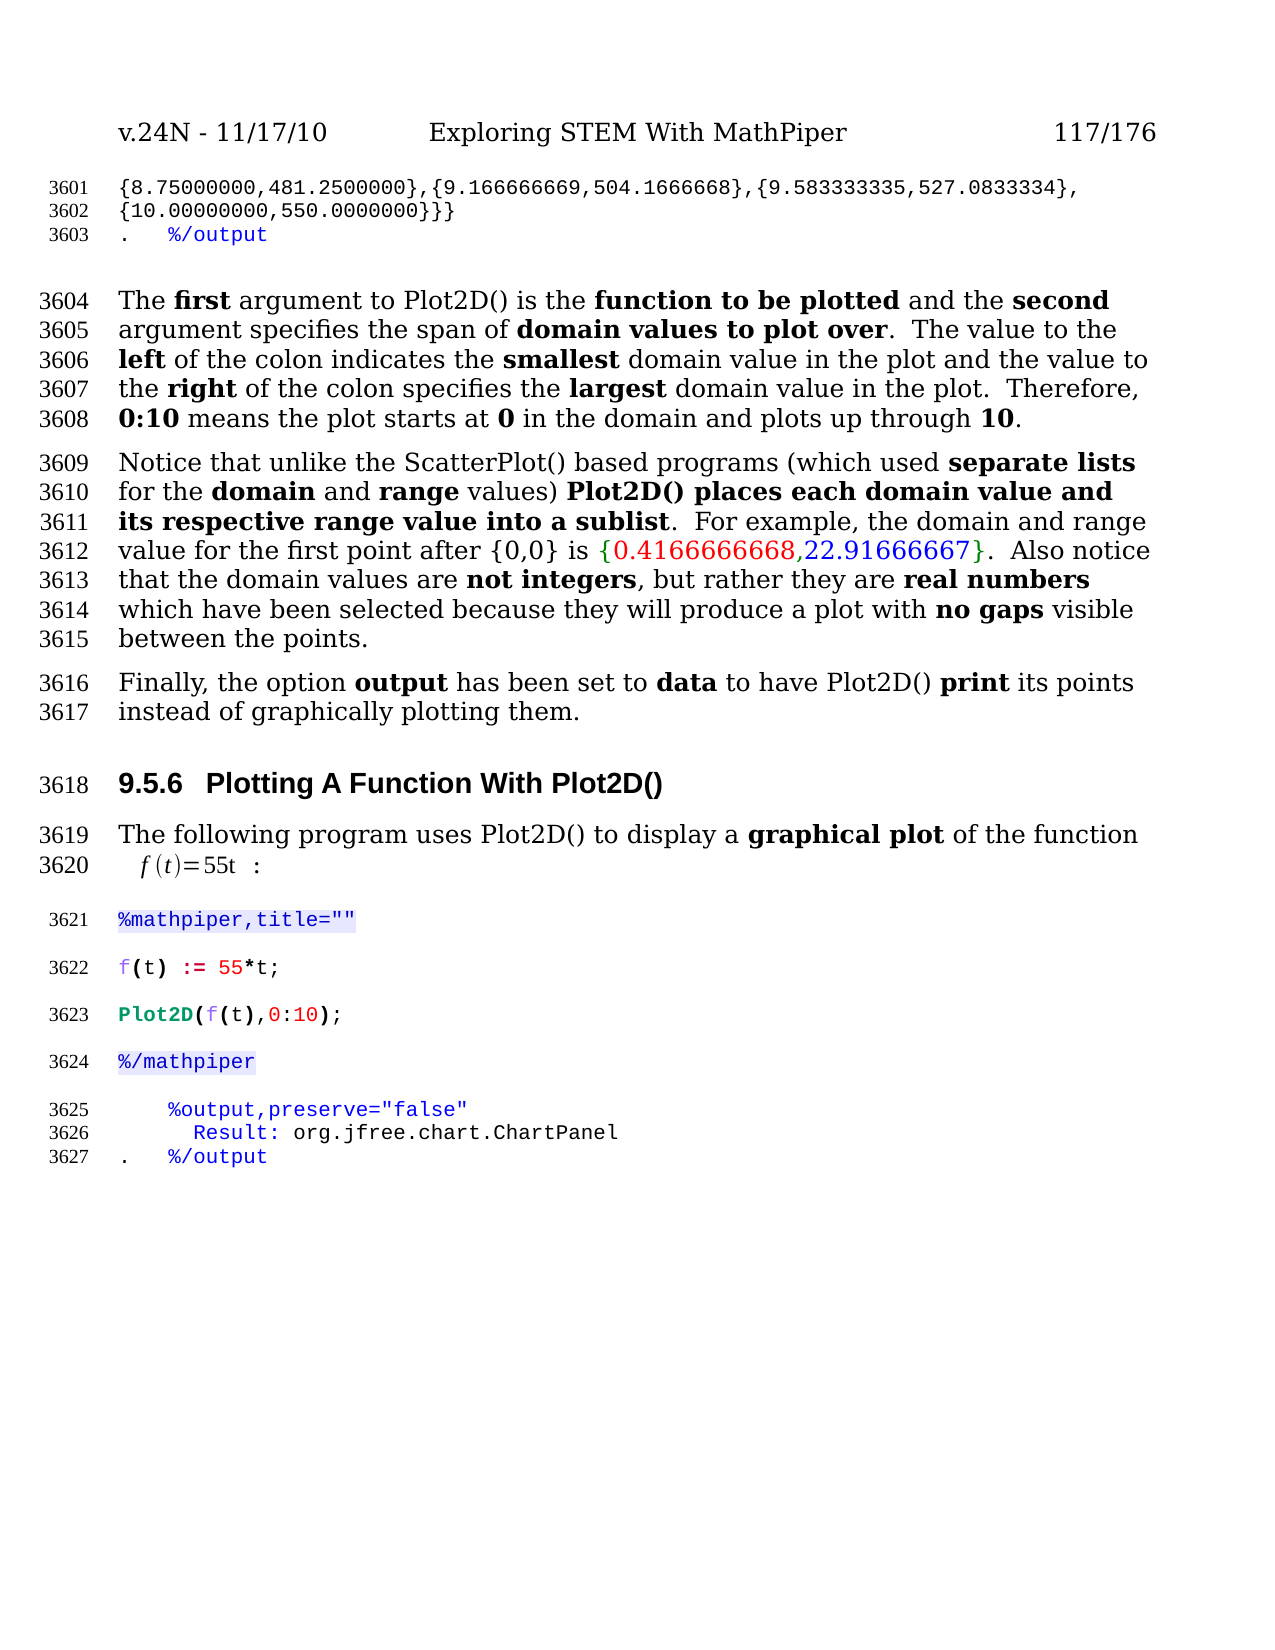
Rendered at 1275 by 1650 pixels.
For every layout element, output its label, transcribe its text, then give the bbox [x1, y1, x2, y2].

text . %/output [118, 1146, 1157, 1169]
text The following program uses Plot2D() to display a graphical plot of the function: [118, 820, 1157, 880]
text {8.75000000,481.2500000},{9.166666669,504.1666668},{9.583333335,527.0833334},{10.00000000,550.0000000}}} [118, 177, 1157, 224]
text %mathpiper,title="" [118, 909, 1157, 933]
text Result: org.jfree.chart.ChartPanel [118, 1122, 1157, 1146]
text Notice that unlike the ScatterPlot() based programs (which used separate lists for the domain and range values) Plot2D() places each domain value and its respective range value into a sublist. For example, the domain and range value for the first point after {0,0} is {0.4166666668,22.91666667}. Also notice that the domain values are not integers, but rather they are real numbers which have been selected because they will produce a plot with no gaps visible between the points. [118, 448, 1157, 653]
text The first argument to Plot2D() is the function to be plotted and the second argument specifies the span of domain values to plot over. The value to the left of the colon indicates the smallest domain value in the plot and the value to the right of the colon specifies the largest domain value in the plot. Therefore, 0:10 means the plot starts at 0 in the domain and plots up through 10. [118, 286, 1157, 433]
text Plot2D(f(t),0:10); [118, 1004, 1157, 1028]
text Finally, the option output has been set to data to have Plot2D() print its points instead of graphically plotting them. [118, 668, 1157, 727]
text . %/output [118, 224, 1157, 248]
text %output,preserve="false" [118, 1099, 1157, 1122]
text %/mathpiper [118, 1051, 1157, 1075]
text f(t) := 55*t; [118, 957, 1157, 980]
subtitle Plotting A Function With Plot2D() [118, 766, 1157, 799]
